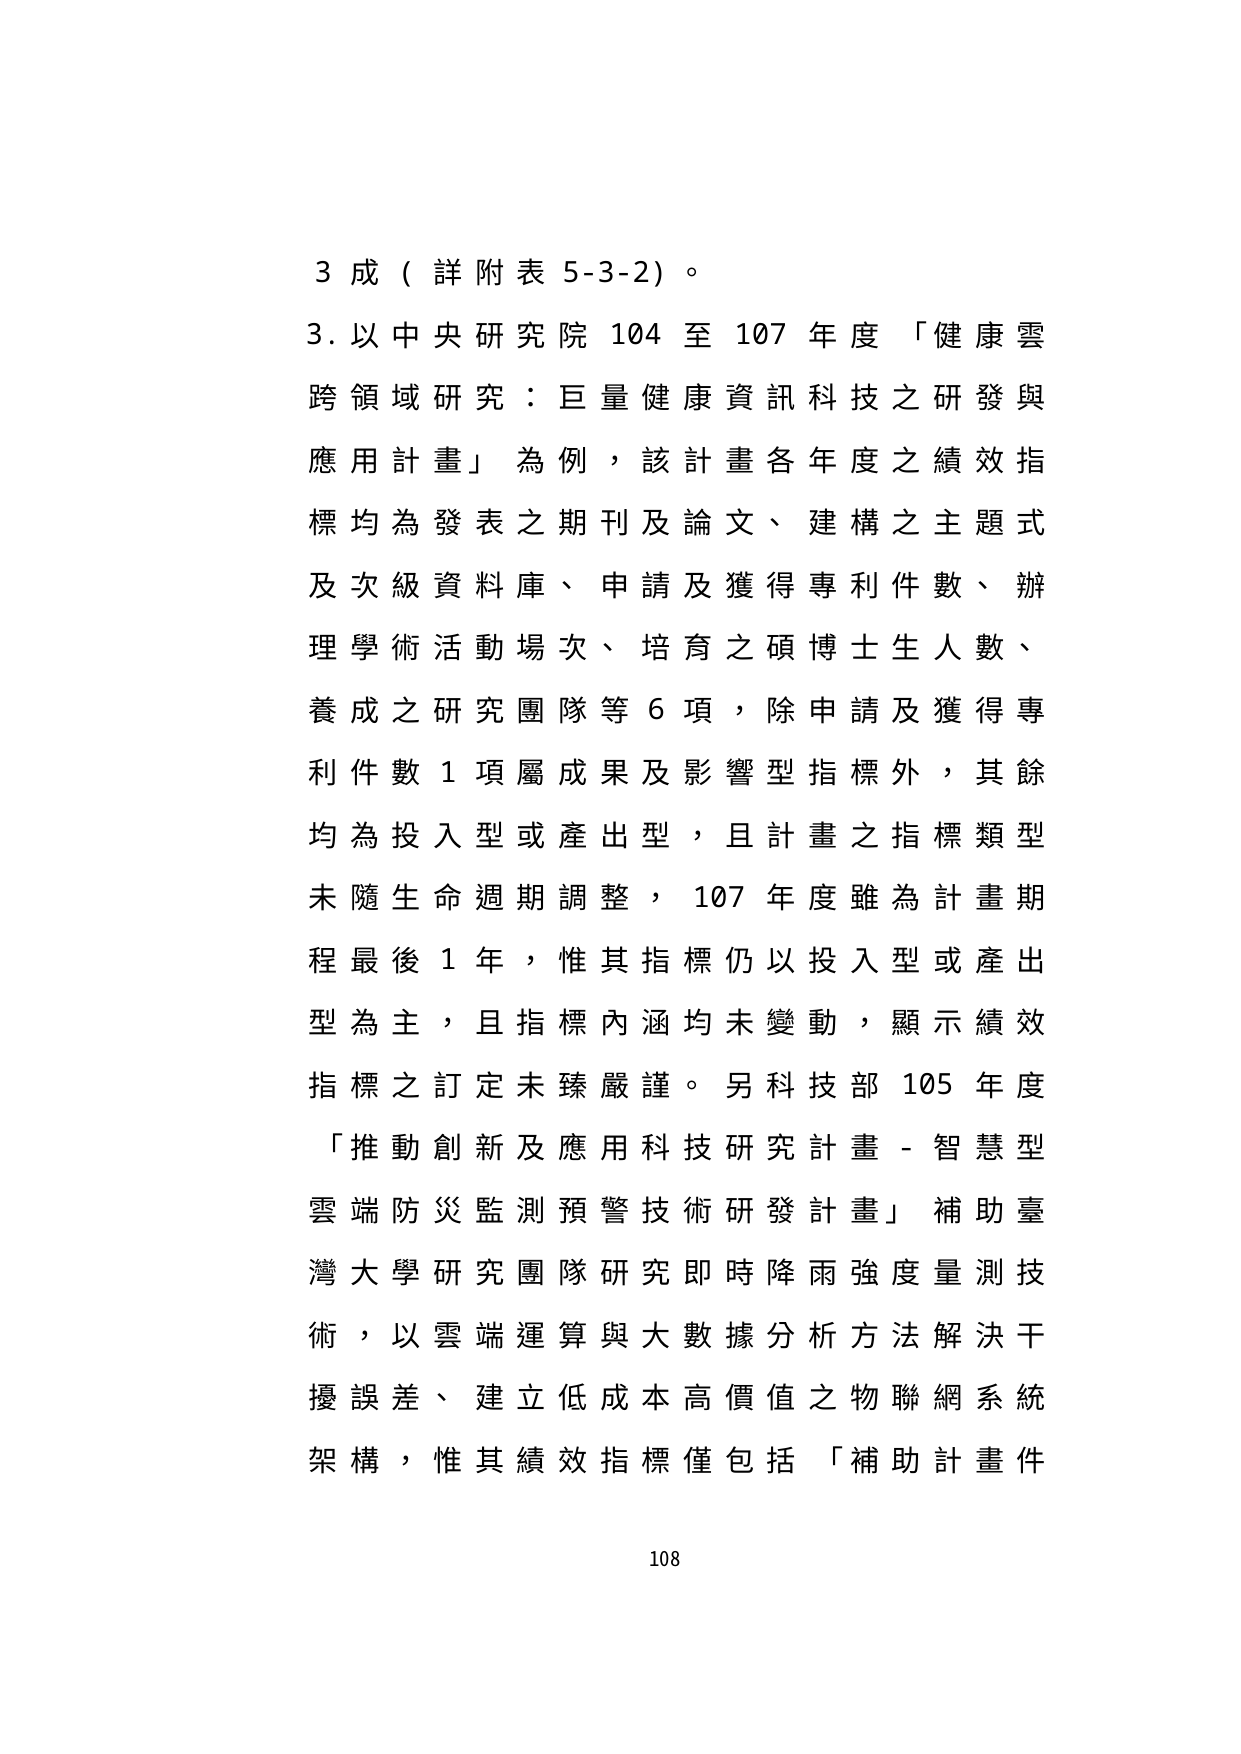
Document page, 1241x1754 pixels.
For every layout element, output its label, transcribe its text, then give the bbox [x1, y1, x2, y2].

text 3成(詳附表5-3-2)。 [266, 229, 1052, 292]
text 3.以中央研究院104至107年度「健康雲跨領域研究：巨量健康資訊科技之研發與應用計畫」為例，該計畫各年度之績效指標均為發表之期刊及論文、建構之主題式及次級資料庫、申請及獲得專利件數、辦理學術活動場次、培育之碩博士生人數、養成之研究團隊等6項，除申請及獲得專利件數1項屬成果及影響型指標外，其餘均為投入型或產出型，且計畫之指標類型未隨生命週期調整，107年度雖為計畫期程最後1年，惟其指標仍以投入型或產出型為主，且指標內涵均未變動，顯示績效指標之訂定未臻嚴謹。另科技部105年度「推動創新及應用科技研究計畫-智慧型雲端防災監測預警技術研發計畫」補助臺灣大學研究團隊研究即時降雨強度量測技術，以雲端運算與大數據分析方法解決干擾誤差、建立低成本高價值之物聯網系統架構，惟其績效指標僅包括「補助計畫件 [266, 292, 1052, 1479]
